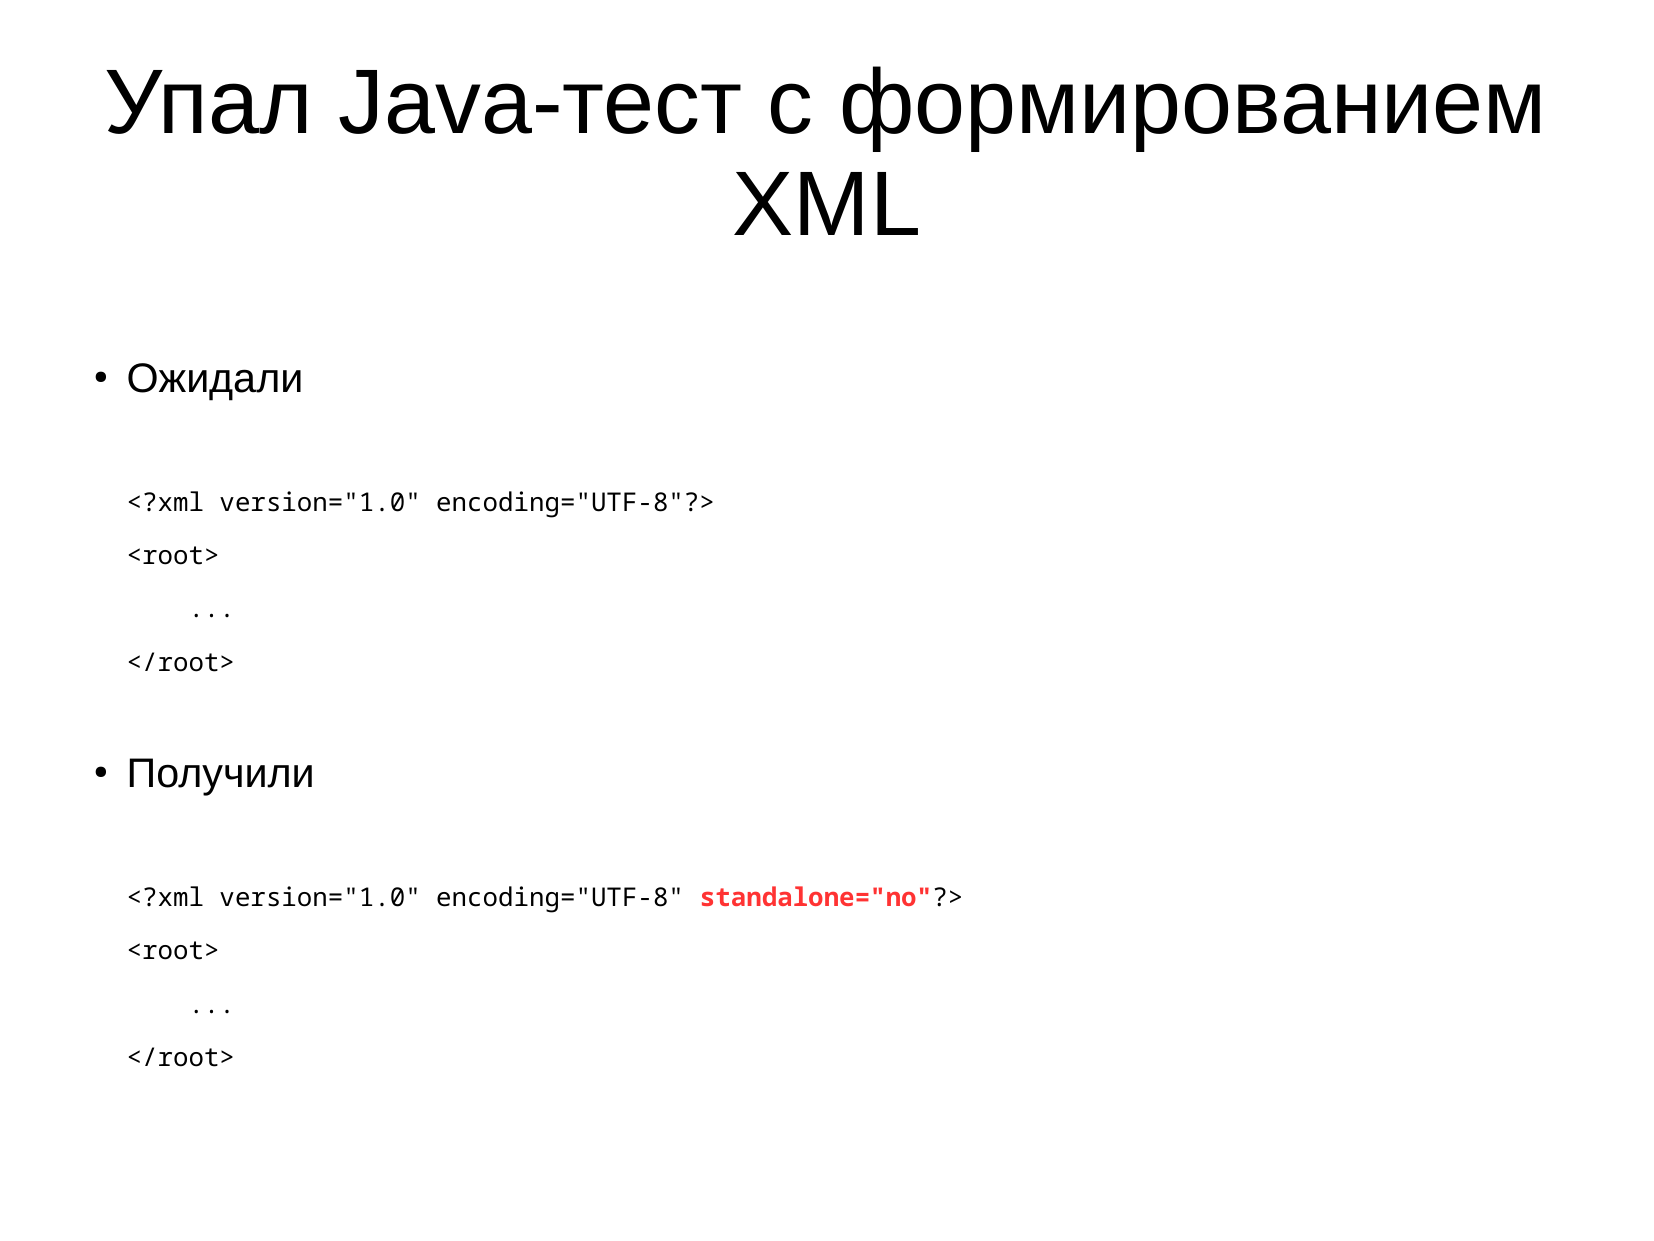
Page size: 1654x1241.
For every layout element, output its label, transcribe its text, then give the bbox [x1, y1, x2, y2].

list Ожидали <?xml version="1.0" encoding="UTF-8"?> <root> ... </root> Получили <?xml version="1.0" encoding="UTF-8" standalone="no"?> <root> ... </root> [82, 355, 1571, 1075]
title Упал Java-тест с формированием XML [82, 49, 1571, 257]
